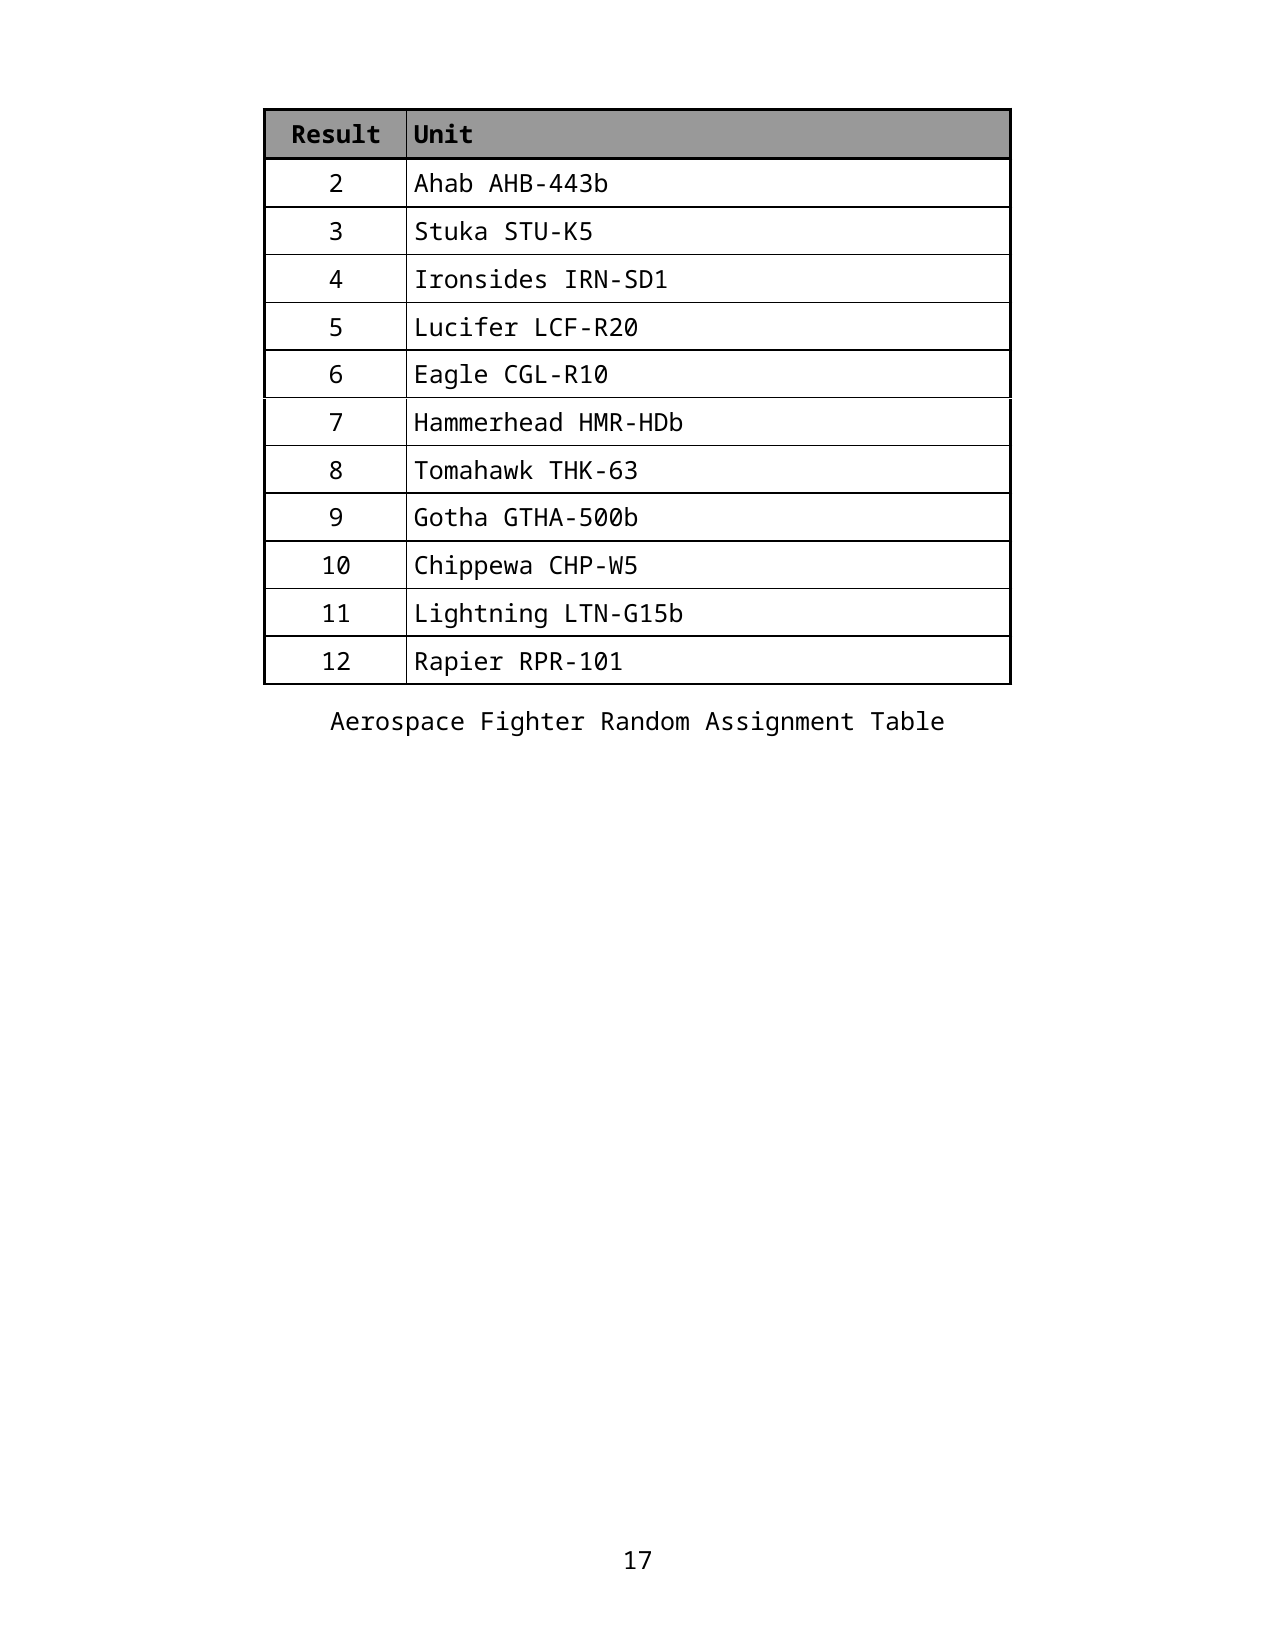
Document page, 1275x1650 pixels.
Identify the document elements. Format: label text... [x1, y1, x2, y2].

table_cell Eagle CGL-R10 [407, 351, 1009, 397]
table_cell 10 [266, 542, 406, 588]
table_cell 5 [266, 303, 406, 349]
table_cell Rapier RPR-101 [407, 637, 1009, 683]
table_cell 11 [266, 589, 406, 635]
table_header Unit [407, 111, 1009, 157]
table_cell Hammerhead HMR-HDb [407, 399, 1009, 445]
table_cell Tomahawk THK-63 [407, 446, 1009, 492]
table_cell Chippewa CHP-W5 [407, 542, 1009, 588]
table_header Result [266, 111, 406, 157]
text Aerospace Fighter Random Assignment Table [73, 704, 1201, 738]
table_cell Ahab AHB-443b [407, 160, 1009, 206]
table_cell Ironsides IRN-SD1 [407, 255, 1009, 302]
table_cell 12 [266, 637, 406, 683]
table_cell Gotha GTHA-500b [407, 494, 1009, 540]
table_cell 4 [266, 255, 406, 302]
table_cell 3 [266, 208, 406, 254]
table_cell 7 [266, 399, 406, 445]
table_cell 2 [266, 160, 406, 206]
table_cell Stuka STU-K5 [407, 208, 1009, 254]
table_cell Lucifer LCF-R20 [407, 303, 1009, 349]
table_cell Lightning LTN-G15b [407, 589, 1009, 635]
table_cell 6 [266, 351, 406, 397]
table_cell 9 [266, 494, 406, 540]
table_cell 8 [266, 446, 406, 492]
